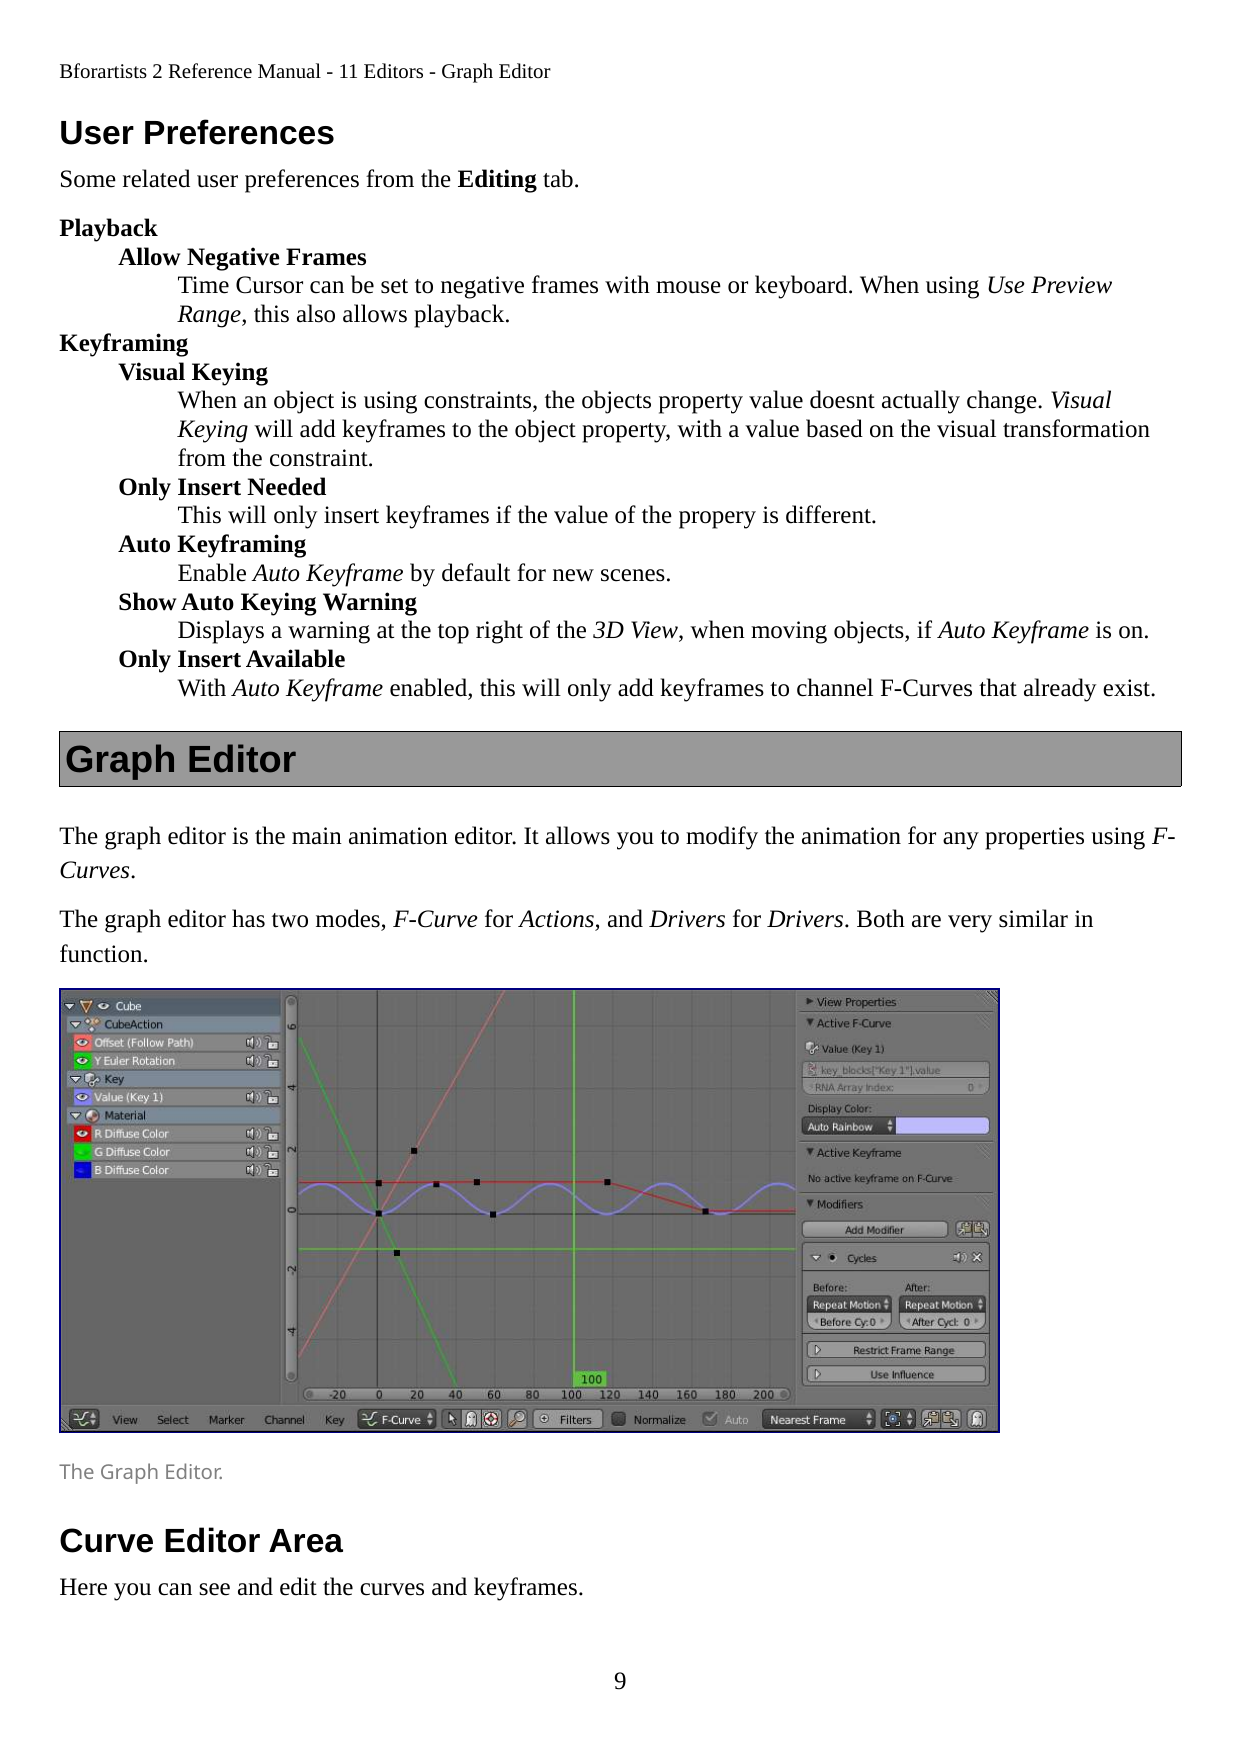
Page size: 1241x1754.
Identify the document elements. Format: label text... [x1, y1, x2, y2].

list Displays a warning at the top right of the 3D View, when moving objects, if Auto Keyframe is on. [177, 615, 1181, 644]
text The Graph Editor. [59, 1454, 1181, 1485]
subtitle Only Insert Available [118, 644, 1181, 673]
list Time Cursor can be set to negative frames with mouse or keyboard. When using Use Preview Range, this also allows playback. [177, 270, 1181, 328]
subtitle Playback [59, 213, 1181, 242]
subtitle Only Insert Needed [118, 472, 1181, 500]
subtitle Keyframing [59, 328, 1181, 357]
picture [61, 990, 998, 1432]
list Enable Auto Keyframe by default for new scenes. [177, 558, 1181, 587]
subtitle Allow Negative Frames [118, 242, 1181, 270]
text Here you can see and edit the curves and keyframes. [59, 1572, 1181, 1600]
list When an object is using constraints, the objects property value doesnt actually change. Visual Keying will add keyframes to the object property, with a value based on the visual transformation from the constraint. [177, 385, 1181, 472]
subtitle User Preferences [59, 113, 1181, 151]
table_header Graph Editor [60, 732, 1181, 786]
list This will only insert keyframes if the value of the propery is different. [177, 500, 1181, 529]
list With Auto Keyframe enabled, this will only add keyframes to channel F-Curves that already exist. [177, 673, 1181, 702]
subtitle Show Auto Keying Warning [118, 587, 1181, 615]
text The graph editor is the main animation editor. It allows you to modify the animation for any properties using F-Curves. [59, 821, 1181, 884]
text Some related user preferences from the Editing tab. [59, 164, 1181, 192]
text The graph editor has two modes, F-Curve for Actions, and Drivers for Drivers. Both are very similar in function. [59, 904, 1181, 968]
subtitle Auto Keyframing [118, 529, 1181, 558]
subtitle Visual Keying [118, 357, 1181, 385]
subtitle Curve Editor Area [59, 1521, 1181, 1559]
